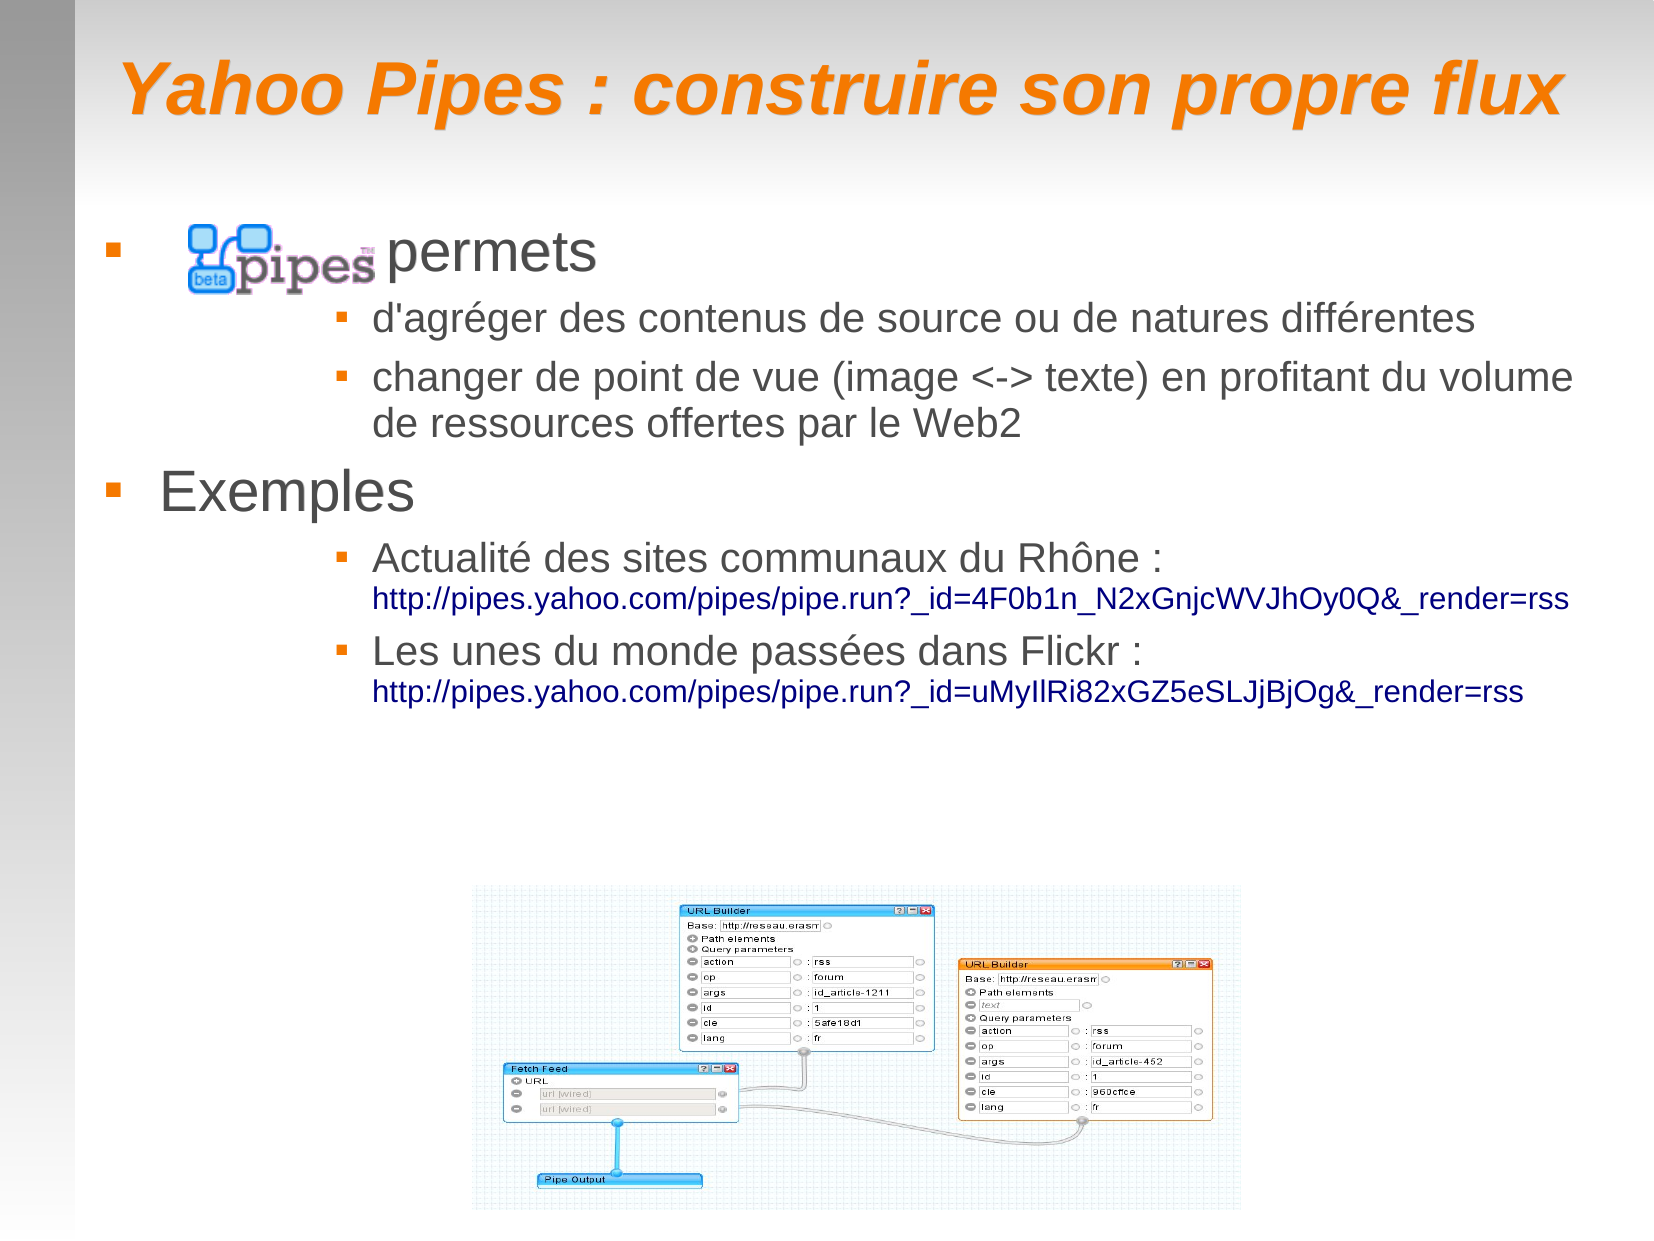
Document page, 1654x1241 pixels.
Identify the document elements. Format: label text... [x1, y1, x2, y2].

title Yahoo Pipes : construire son propre flux [29, 7, 1654, 171]
picture [472, 885, 1241, 1210]
picture [188, 224, 375, 295]
list permets d'agréger des contenus de source ou de natures différentes changer de point de vue (image <-> texte) en profitant du volume de ressources offertes par le Web2 Exemples Actualité des sites communaux du Rhône : http://pipes.yahoo.com/pipes/pipe.run?_id=4F0b1n_N2xGnjcWVJhOy0Q&_render=rss Les unes du monde passées dans Flickr : http://pipes.yahoo.com/pipes/pipe.run?_id=uMyIlRi82xGZ5eSLJjBjOg&_render=rss [88, 218, 1625, 1023]
